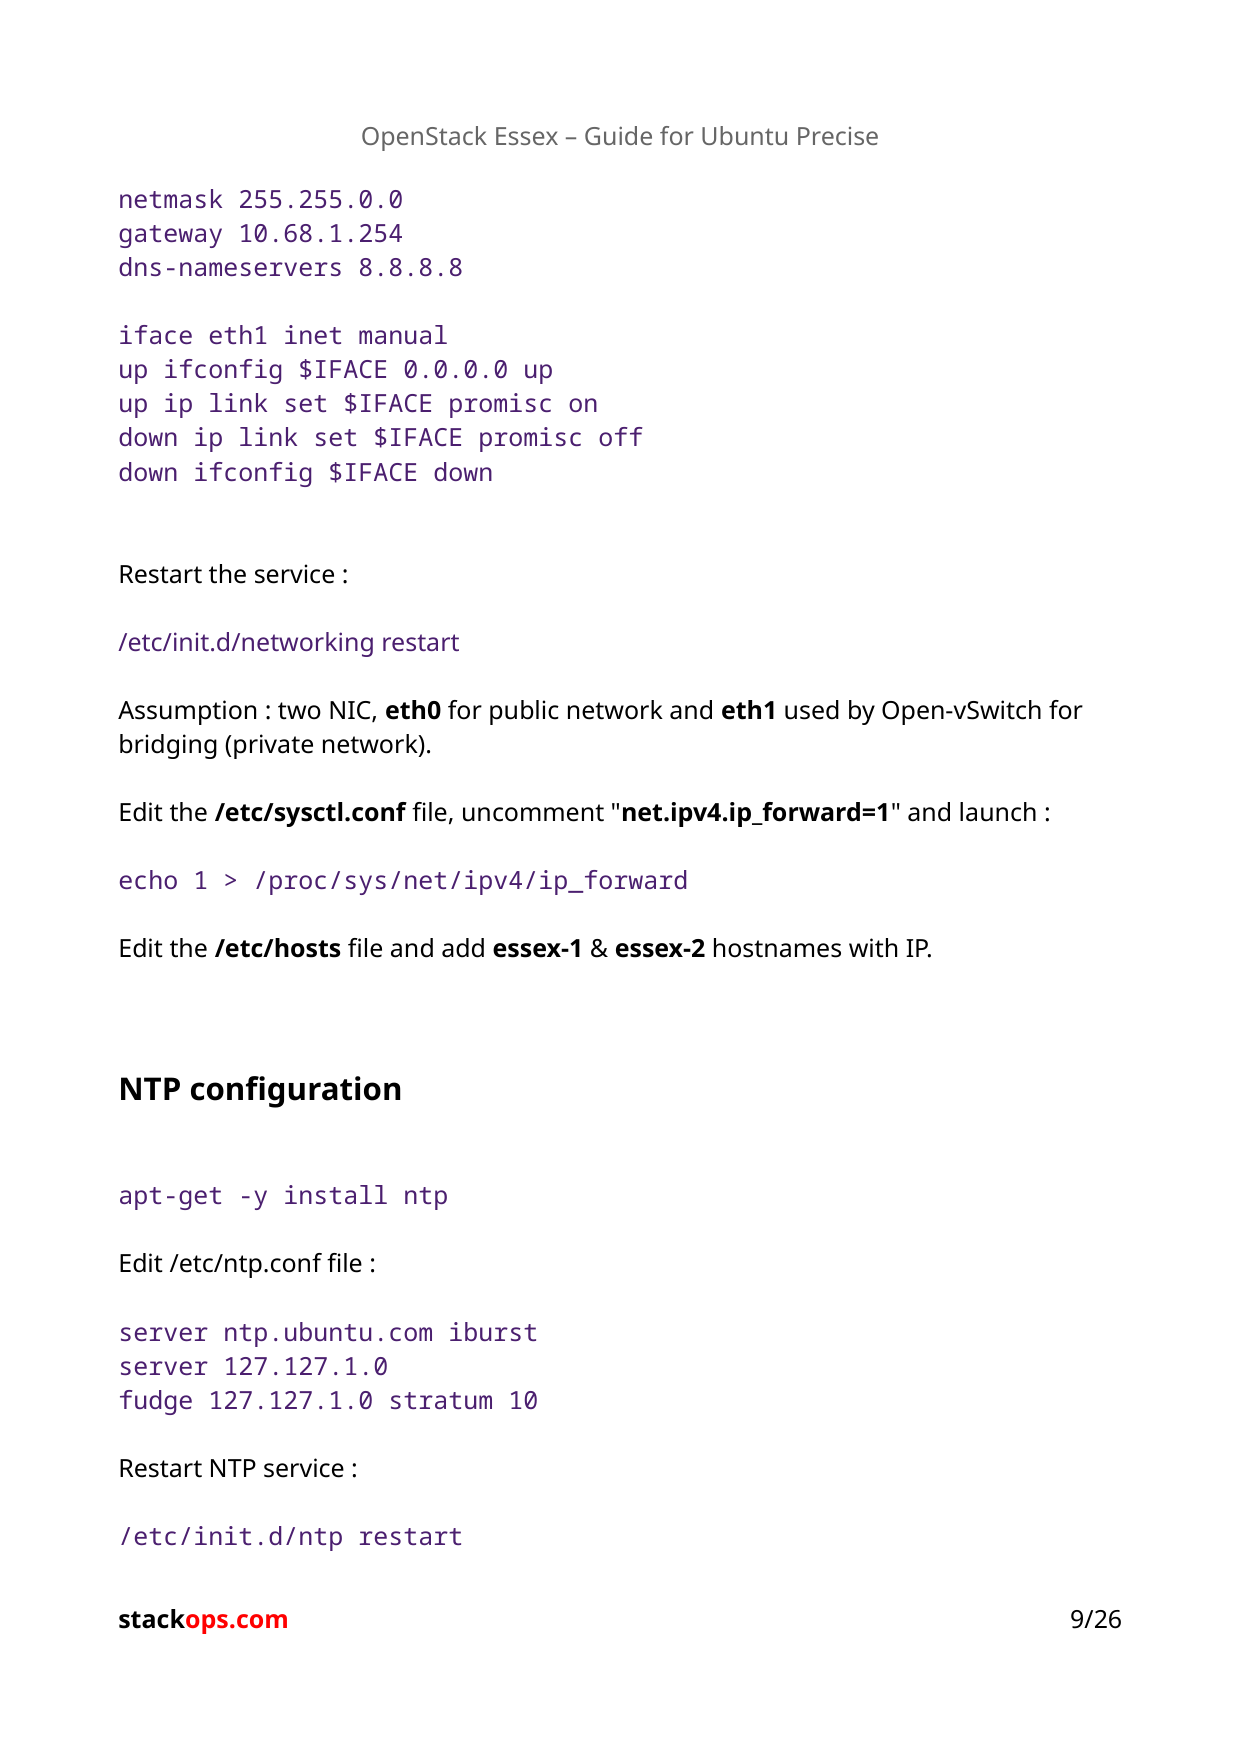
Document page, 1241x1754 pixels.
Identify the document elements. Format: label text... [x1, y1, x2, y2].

text Edit the /etc/hosts file and add essex-1 & essex-2 hostnames with IP. [118, 931, 1122, 965]
text Assumption : two NIC, eth0 for public network and eth1 used by Open-vSwitch for bridging (private network). [118, 693, 1122, 761]
text fudge 127.127.1.0 stratum 10 [118, 1382, 1122, 1416]
text server 127.127.1.0 [118, 1348, 1122, 1382]
text Restart the service : [118, 556, 1122, 590]
text iface eth1 inet manual [118, 318, 1122, 352]
text NTP configuration [118, 1067, 1122, 1110]
text echo 1 > /proc/sys/net/ipv4/ip_forward [118, 863, 1122, 897]
text netmask 255.255.0.0 [118, 182, 1122, 216]
text apt-get -y install ntp [118, 1178, 1122, 1212]
text /etc/init.d/ntp restart [118, 1519, 1122, 1553]
text server ntp.ubuntu.com iburst [118, 1314, 1122, 1348]
text gateway 10.68.1.254 [118, 216, 1122, 250]
text up ifconfig $IFACE 0.0.0.0 up [118, 352, 1122, 386]
text /etc/init.d/networking restart [118, 624, 1122, 658]
text Edit /etc/ntp.conf file : [118, 1246, 1122, 1280]
text Edit the /etc/sysctl.conf file, uncomment "net.ipv4.ip_forward=1" and launch : [118, 795, 1122, 829]
text down ifconfig $IFACE down [118, 454, 1122, 488]
text Restart NTP service : [118, 1451, 1122, 1484]
text down ip link set $IFACE promisc off [118, 420, 1122, 454]
text dns-nameservers 8.8.8.8 [118, 250, 1122, 284]
text up ip link set $IFACE promisc on [118, 386, 1122, 420]
